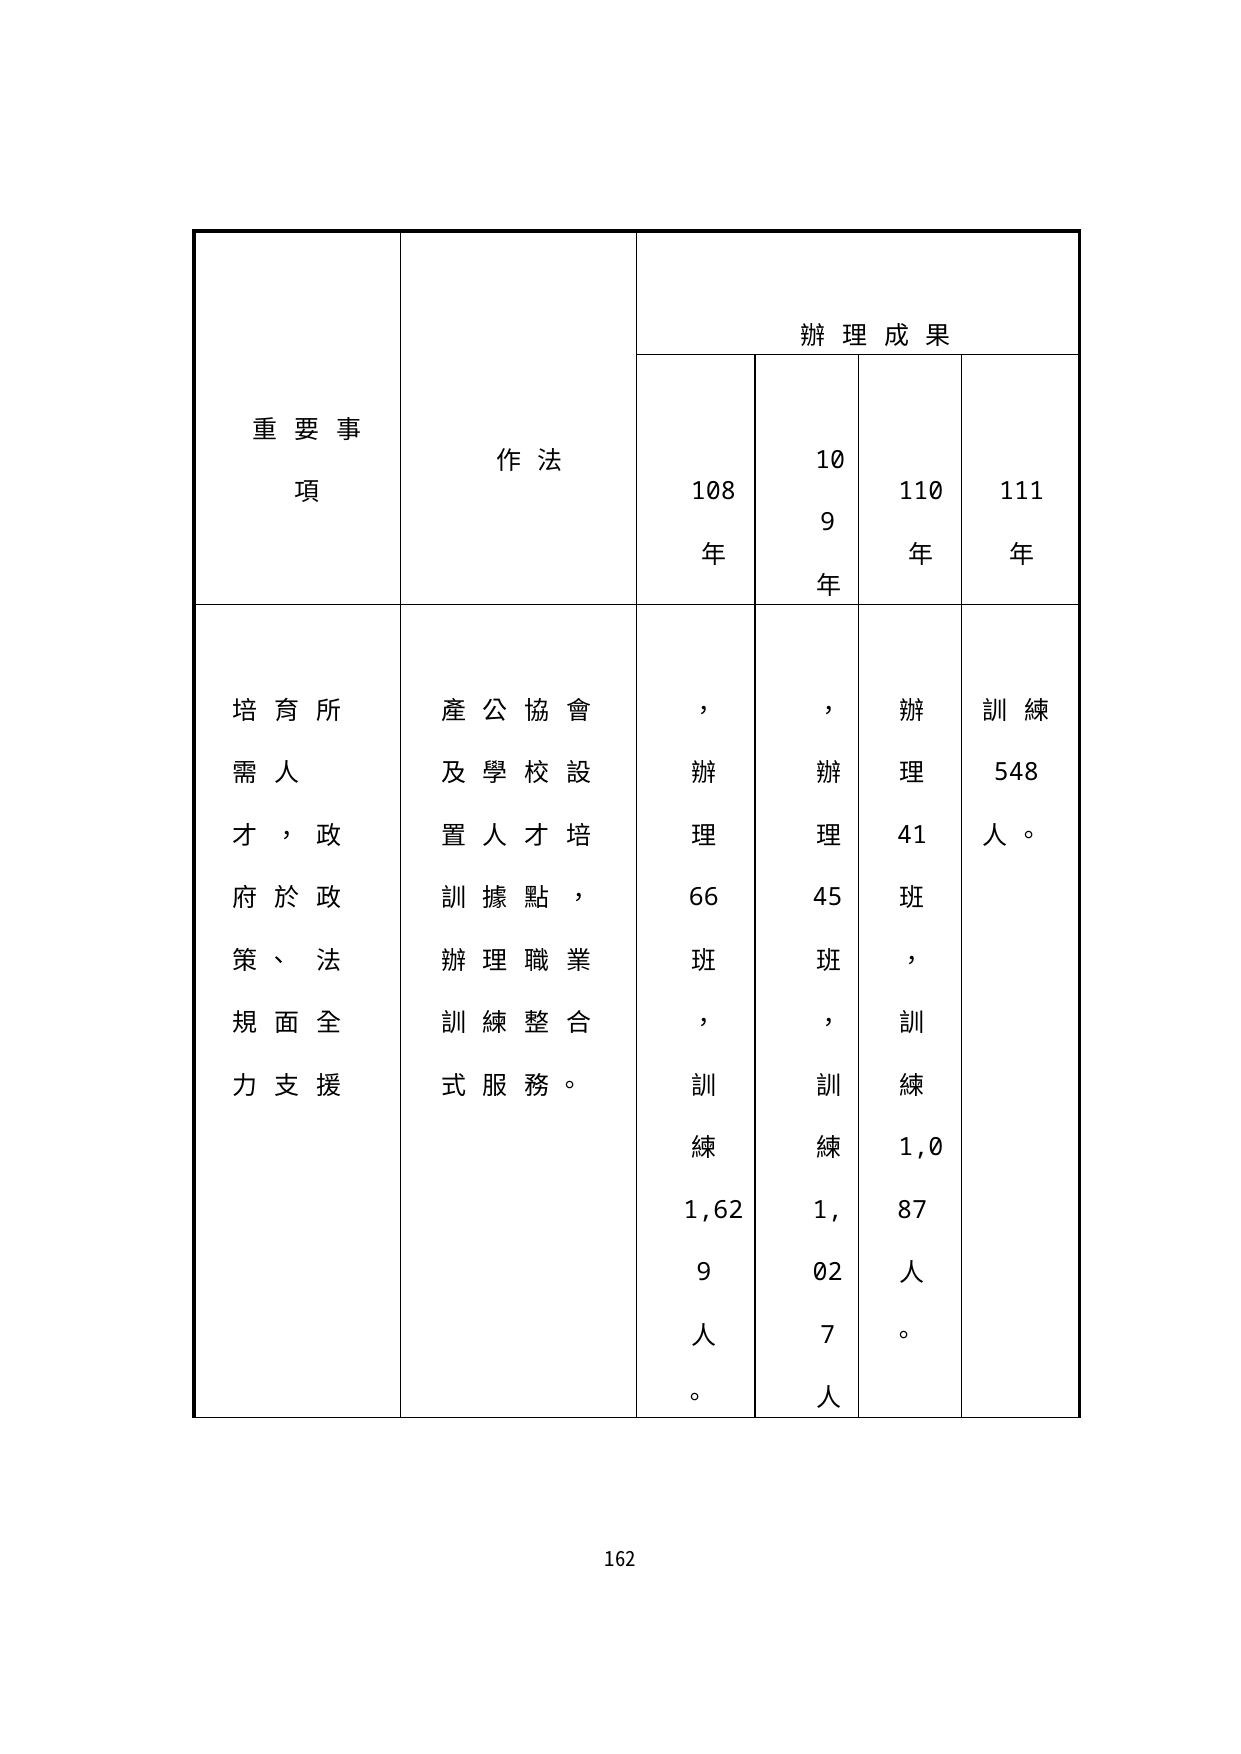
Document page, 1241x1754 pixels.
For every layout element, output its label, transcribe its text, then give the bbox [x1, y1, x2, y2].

table_header 作法 [401, 233, 636, 604]
table_cell 培育所需人才，政府於政策、法規面全力支援 [196, 605, 400, 1417]
table_cell 108年 [637, 355, 754, 604]
table_cell 訓練548人。 [962, 605, 1078, 1417]
table_header 重要事項 [196, 233, 400, 604]
table_cell 109年 [756, 355, 858, 604]
table_cell ，辦理66班，訓練1,629人。 [637, 605, 754, 1417]
table_header 辦理成果 [637, 233, 1078, 354]
table_cell ，辦理45班，訓練1,027人 [756, 605, 858, 1417]
table_cell 產公協會及學校設置人才培訓據點，辦理職業訓練整合式服務。 [401, 605, 636, 1417]
table_cell 111年 [962, 355, 1078, 604]
table_cell 110年 [859, 355, 961, 604]
table_cell 辦理41班，訓練1,087人。 [859, 605, 961, 1417]
